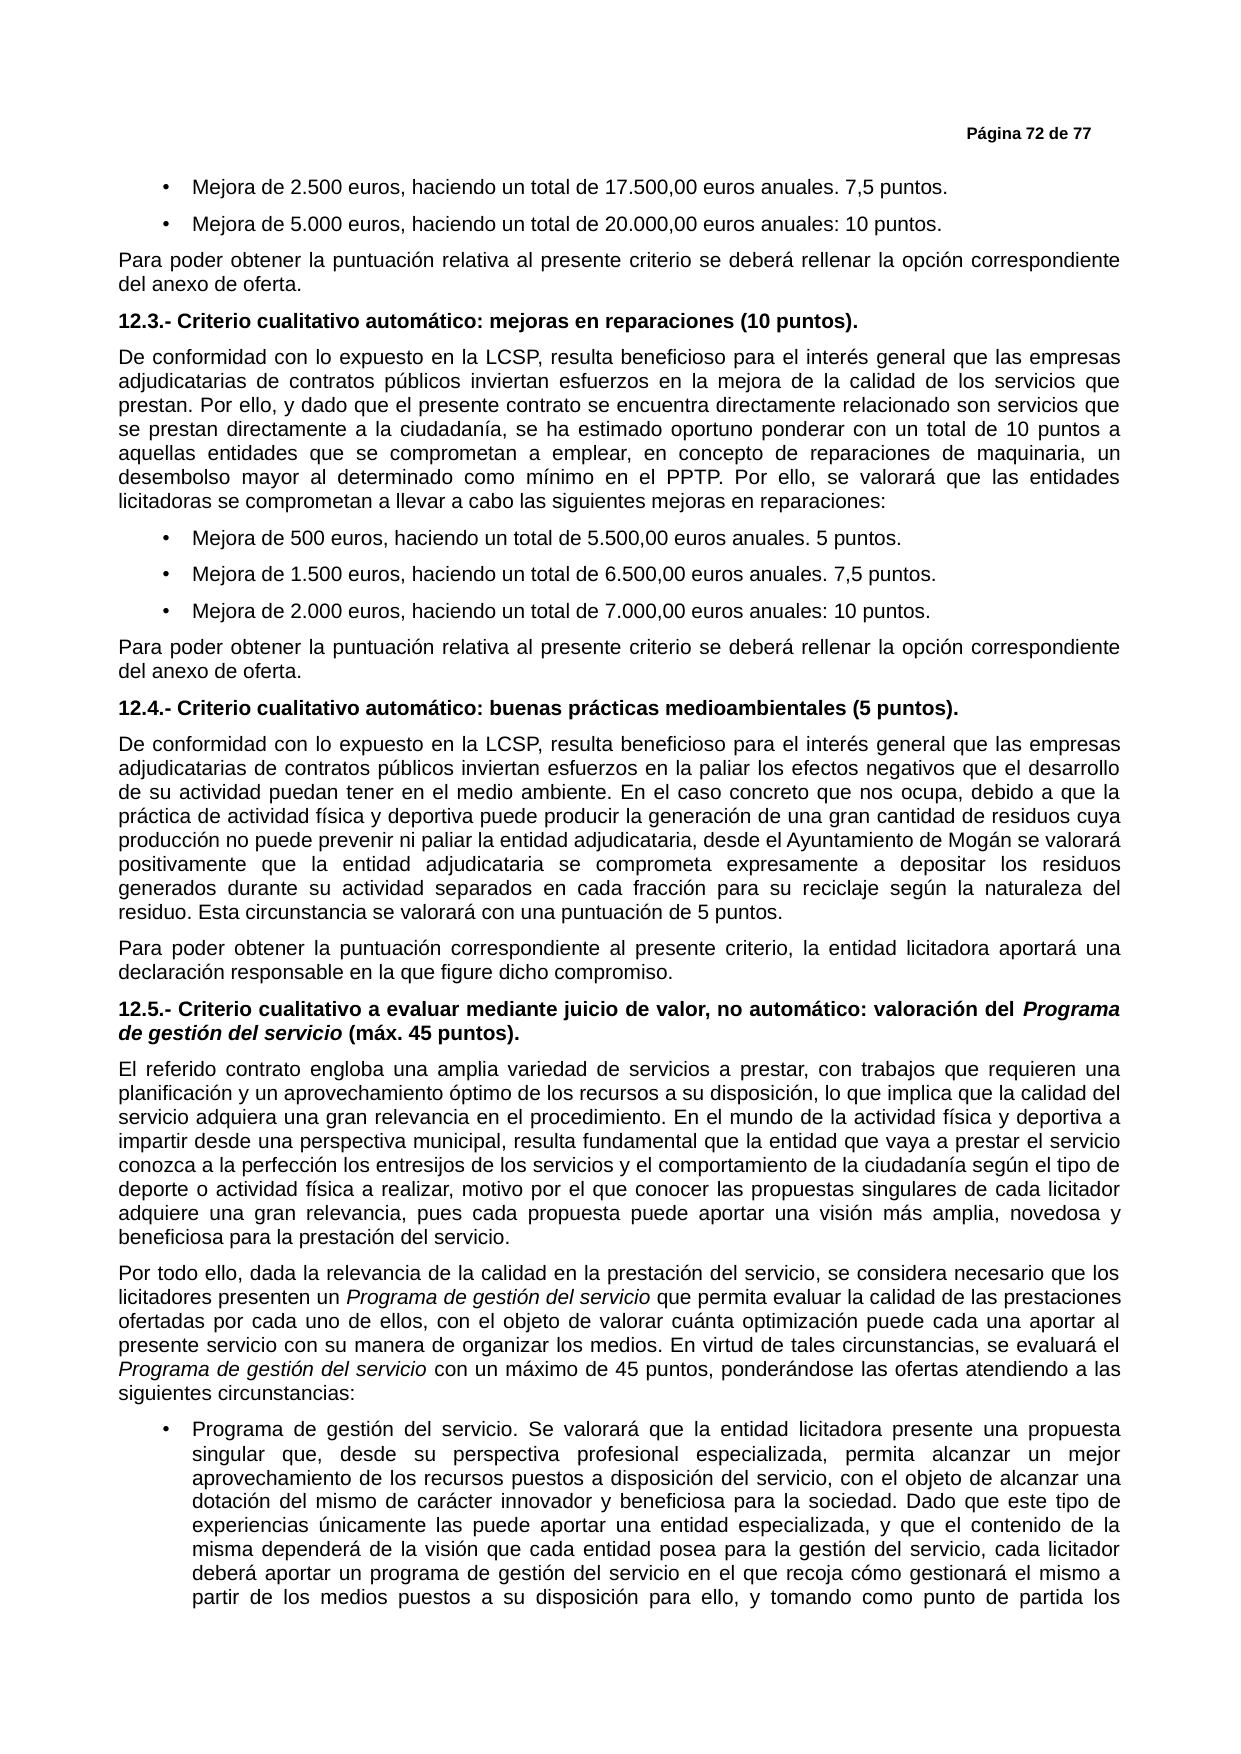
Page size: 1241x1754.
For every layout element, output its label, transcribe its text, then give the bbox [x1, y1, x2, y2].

text Para poder obtener la puntuación relativa al presente criterio se deberá rellenar la opción correspondiente del anexo de oferta. [118, 635, 1122, 683]
text Por todo ello, dada la relevancia de la calidad en la prestación del servicio, se considera necesario que los licitadores presenten un Programa de gestión del servicio que permita evaluar la calidad de las prestaciones ofertadas por cada uno de ellos, con el objeto de valorar cuánta optimización puede cada una aportar al presente servicio con su manera de organizar los medios. En virtud de tales circunstancias, se evaluará el Programa de gestión del servicio con un máximo de 45 puntos, ponderándose las ofertas atendiendo a las siguientes circunstancias: [118, 1261, 1122, 1405]
list Mejora de 5.000 euros, haciendo un total de 20.000,00 euros anuales: 10 puntos. [162, 212, 1122, 236]
text Para poder obtener la puntuación relativa al presente criterio se deberá rellenar la opción correspondiente del anexo de oferta. [118, 248, 1122, 296]
text 12.3.- Criterio cualitativo automático: mejoras en reparaciones (10 puntos). [118, 309, 1122, 333]
list Mejora de 1.500 euros, haciendo un total de 6.500,00 euros anuales. 7,5 puntos. [162, 562, 1122, 586]
list Mejora de 2.000 euros, haciendo un total de 7.000,00 euros anuales: 10 puntos. [162, 598, 1122, 622]
text De conformidad con lo expuesto en la LCSP, resulta beneficioso para el interés general que las empresas adjudicatarias de contratos públicos inviertan esfuerzos en la mejora de la calidad de los servicios que prestan. Por ello, y dado que el presente contrato se encuentra directamente relacionado son servicios que se prestan directamente a la ciudadanía, se ha estimado oportuno ponderar con un total de 10 puntos a aquellas entidades que se comprometan a emplear, en concepto de reparaciones de maquinaria, un desembolso mayor al determinado como mínimo en el PPTP. Por ello, se valorará que las entidades licitadoras se comprometan a llevar a cabo las siguientes mejoras en reparaciones: [118, 345, 1122, 513]
text Para poder obtener la puntuación correspondiente al presente criterio, la entidad licitadora aportará una declaración responsable en la que figure dicho compromiso. [118, 936, 1122, 984]
text De conformidad con lo expuesto en la LCSP, resulta beneficioso para el interés general que las empresas adjudicatarias de contratos públicos inviertan esfuerzos en la paliar los efectos negativos que el desarrollo de su actividad puedan tener en el medio ambiente. En el caso concreto que nos ocupa, debido a que la práctica de actividad física y deportiva puede producir la generación de una gran cantidad de residuos cuya producción no puede prevenir ni paliar la entidad adjudicataria, desde el Ayuntamiento de Mogán se valorará positivamente que la entidad adjudicataria se comprometa expresamente a depositar los residuos generados durante su actividad separados en cada fracción para su reciclaje según la naturaleza del residuo. Esta circunstancia se valorará con una puntuación de 5 puntos. [118, 732, 1122, 923]
list Programa de gestión del servicio. Se valorará que la entidad licitadora presente una propuesta singular que, desde su perspectiva profesional especializada, permita alcanzar un mejor aprovechamiento de los recursos puestos a disposición del servicio, con el objeto de alcanzar una dotación del mismo de carácter innovador y beneficiosa para la sociedad. Dado que este tipo de experiencias únicamente las puede aportar una entidad especializada, y que el contenido de la misma dependerá de la visión que cada entidad posea para la gestión del servicio, cada licitador deberá aportar un programa de gestión del servicio en el que recoja cómo gestionará el mismo a partir de los medios puestos a su disposición para ello, y tomando como punto de partida los [162, 1417, 1122, 1609]
text El referido contrato engloba una amplia variedad de servicios a prestar, con trabajos que requieren una planificación y un aprovechamiento óptimo de los recursos a su disposición, lo que implica que la calidad del servicio adquiera una gran relevancia en el procedimiento. En el mundo de la actividad física y deportiva a impartir desde una perspectiva municipal, resulta fundamental que la entidad que vaya a prestar el servicio conozca a la perfección los entresijos de los servicios y el comportamiento de la ciudadanía según el tipo de deporte o actividad física a realizar, motivo por el que conocer las propuestas singulares de cada licitador adquiere una gran relevancia, pues cada propuesta puede aportar una visión más amplia, novedosa y beneficiosa para la prestación del servicio. [118, 1057, 1122, 1248]
text 12.4.- Criterio cualitativo automático: buenas prácticas medioambientales (5 puntos). [118, 695, 1122, 719]
list Mejora de 2.500 euros, haciendo un total de 17.500,00 euros anuales. 7,5 puntos. [162, 175, 1122, 199]
list Mejora de 500 euros, haciendo un total de 5.500,00 euros anuales. 5 puntos. [162, 525, 1122, 549]
text 12.5.- Criterio cualitativo a evaluar mediante juicio de valor, no automático: valoración del Programa de gestión del servicio (máx. 45 puntos). [118, 996, 1122, 1044]
